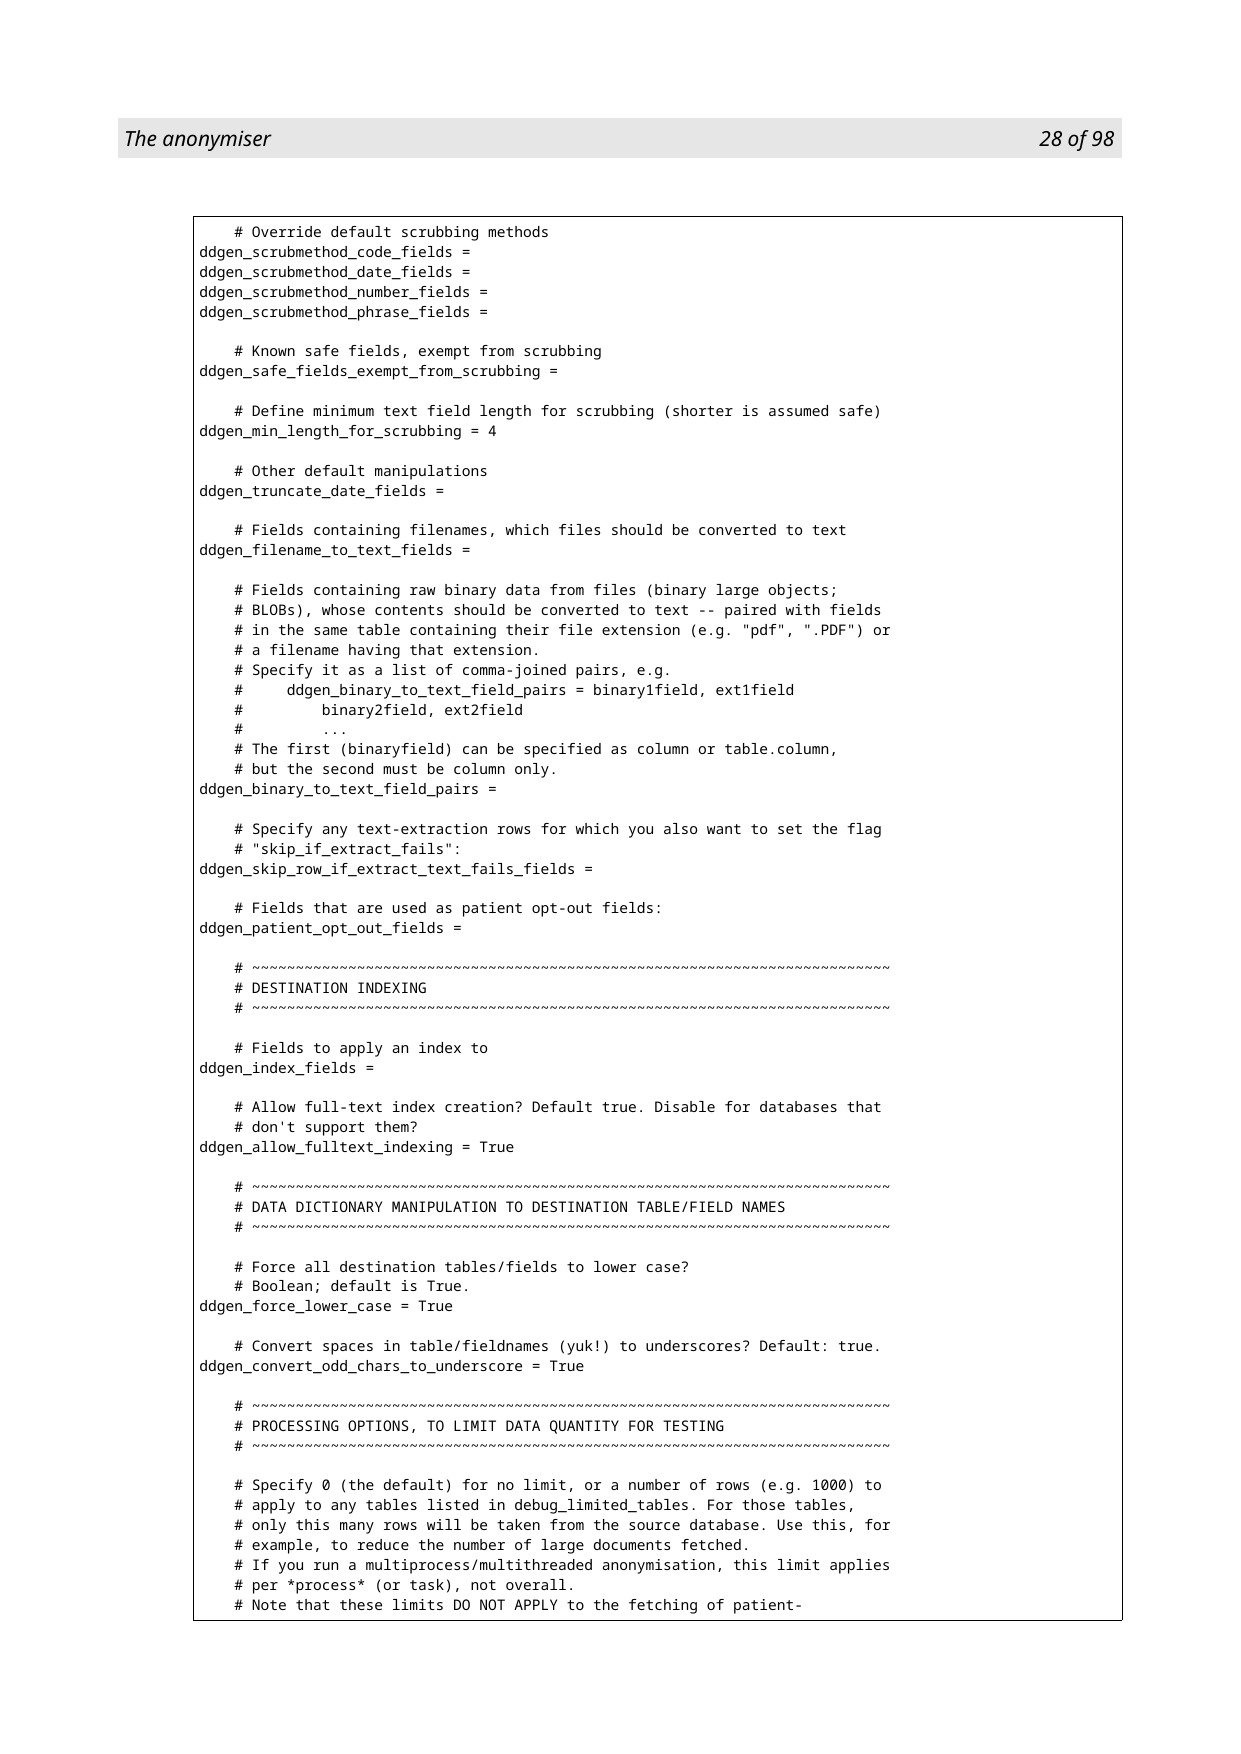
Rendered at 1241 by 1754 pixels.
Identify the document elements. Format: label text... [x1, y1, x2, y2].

table_header # Override default scrubbing methods ddgen_scrubmethod_code_fields = ddgen_scrubmethod_date_fields = ddgen_scrubmethod_number_fields = ddgen_scrubmethod_phrase_fields = # Known safe fields, exempt from scrubbing ddgen_safe_fields_exempt_from_scrubbing = # Define minimum text field length for scrubbing (shorter is assumed safe) ddgen_min_length_for_scrubbing = 4 # Other default manipulations ddgen_truncate_date_fields = # Fields containing filenames, which files should be converted to text ddgen_filename_to_text_fields = # Fields containing raw binary data from files (binary large objects; # BLOBs), whose contents should be converted to text -- paired with fields # in the same table containing their file extension (e.g. "pdf", ".PDF") or # a filename having that extension. # Specify it as a list of comma-joined pairs, e.g. # ddgen_binary_to_text_field_pairs = binary1field, ext1field # binary2field, ext2field # ... # The first (binaryfield) can be specified as column or table.column, # but the second must be column only. ddgen_binary_to_text_field_pairs = # Specify any text-extraction rows for which you also want to set the flag # "skip_if_extract_fails": ddgen_skip_row_if_extract_text_fails_fields = # Fields that are used as patient opt-out fields: ddgen_patient_opt_out_fields = # ~~~~~~~~~~~~~~~~~~~~~~~~~~~~~~~~~~~~~~~~~~~~~~~~~~~~~~~~~~~~~~~~~~~~~~~~~ # DESTINATION INDEXING # ~~~~~~~~~~~~~~~~~~~~~~~~~~~~~~~~~~~~~~~~~~~~~~~~~~~~~~~~~~~~~~~~~~~~~~~~~ # Fields to apply an index to ddgen_index_fields = # Allow full-text index creation? Default true. Disable for databases that # don't support them? ddgen_allow_fulltext_indexing = True # ~~~~~~~~~~~~~~~~~~~~~~~~~~~~~~~~~~~~~~~~~~~~~~~~~~~~~~~~~~~~~~~~~~~~~~~~~ # DATA DICTIONARY MANIPULATION TO DESTINATION TABLE/FIELD NAMES # ~~~~~~~~~~~~~~~~~~~~~~~~~~~~~~~~~~~~~~~~~~~~~~~~~~~~~~~~~~~~~~~~~~~~~~~~~ # Force all destination tables/fields to lower case? # Boolean; default is True. ddgen_force_lower_case = True # Convert spaces in table/fieldnames (yuk!) to underscores? Default: true. ddgen_convert_odd_chars_to_underscore = True # ~~~~~~~~~~~~~~~~~~~~~~~~~~~~~~~~~~~~~~~~~~~~~~~~~~~~~~~~~~~~~~~~~~~~~~~~~ # PROCESSING OPTIONS, TO LIMIT DATA QUANTITY FOR TESTING # ~~~~~~~~~~~~~~~~~~~~~~~~~~~~~~~~~~~~~~~~~~~~~~~~~~~~~~~~~~~~~~~~~~~~~~~~~ # Specify 0 (the default) for no limit, or a number of rows (e.g. 1000) to # apply to any tables listed in debug_limited_tables. For those tables, # only this many rows will be taken from the source database. Use this, for # example, to reduce the number of large documents fetched. # If you run a multiprocess/multithreaded anonymisation, this limit applies # per *process* (or task), not overall. # Note that these limits DO NOT APPLY to the fetching of patient- [194, 217, 1122, 1620]
